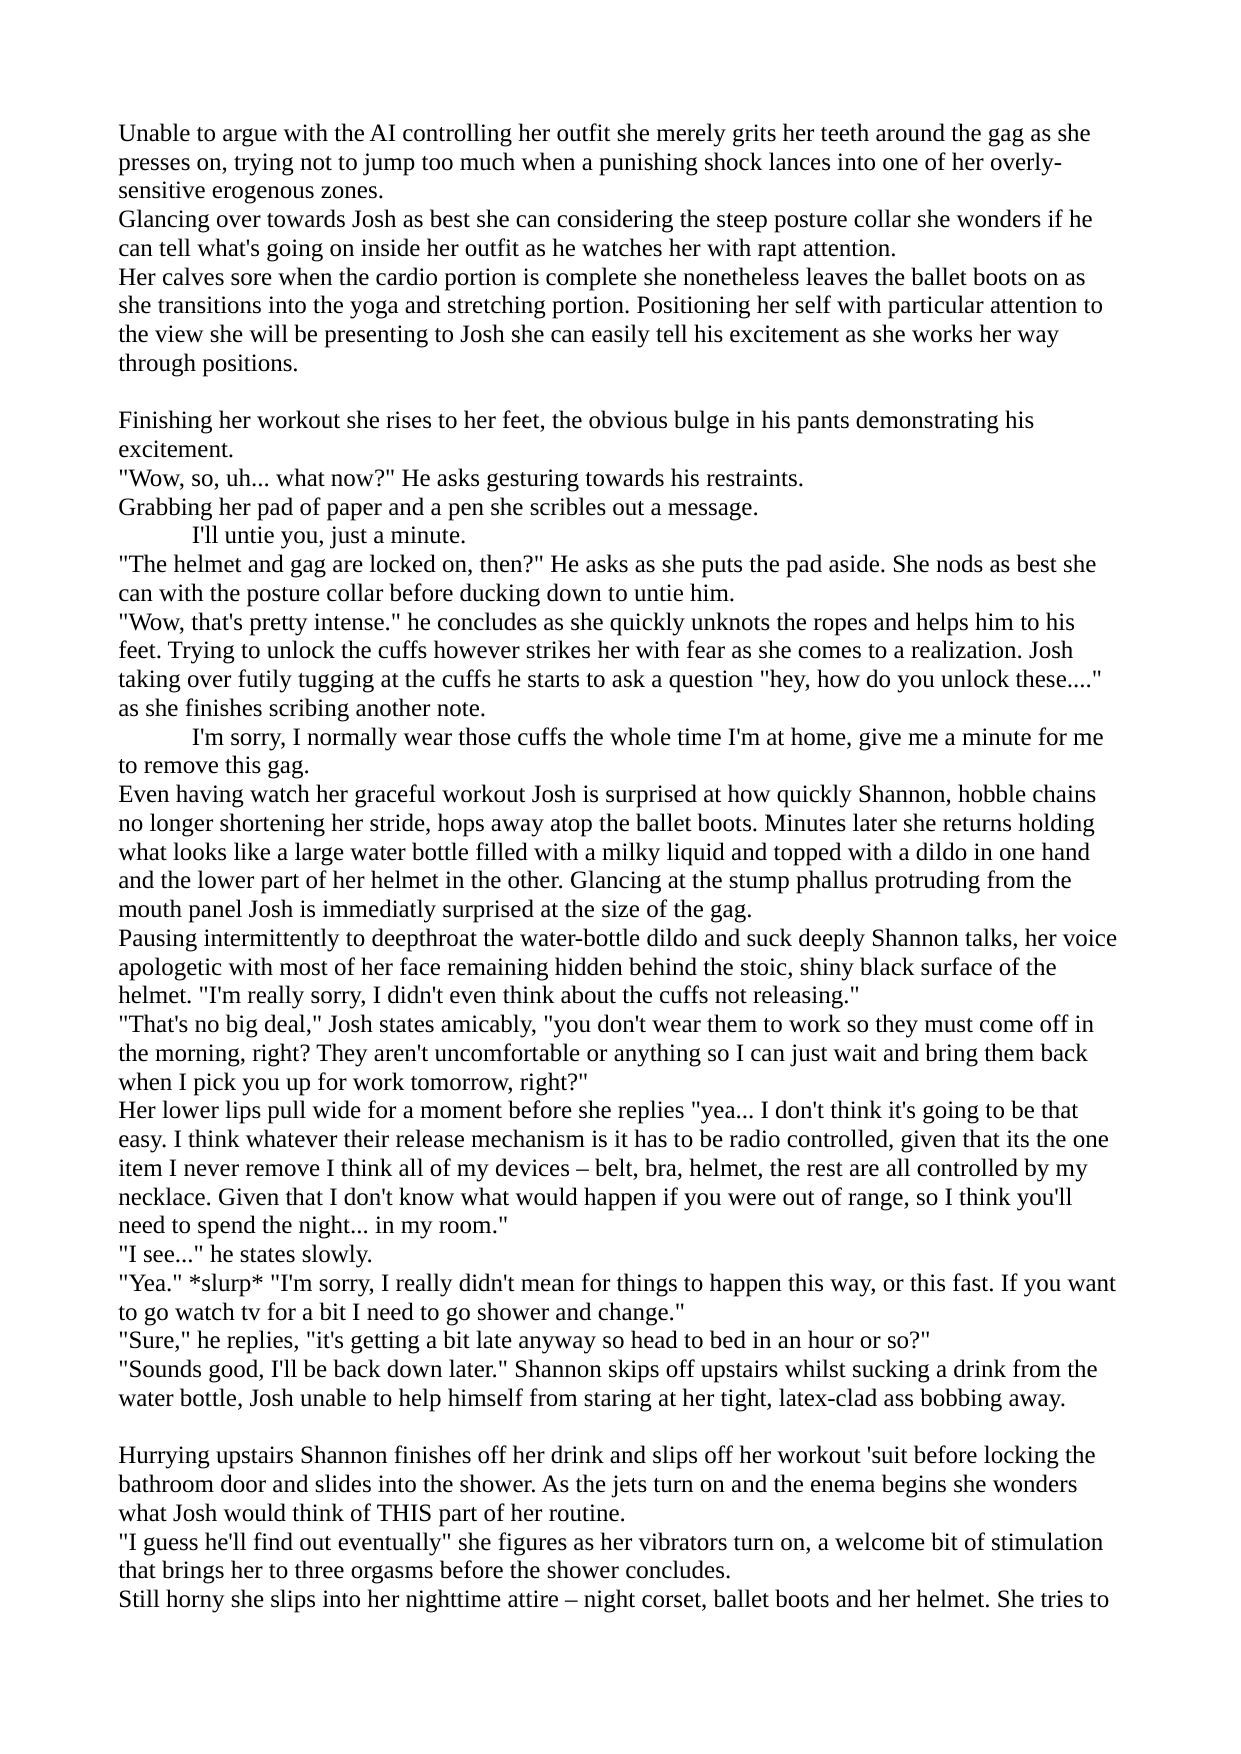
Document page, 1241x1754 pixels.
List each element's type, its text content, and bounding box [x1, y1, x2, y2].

text Hurrying upstairs Shannon finishes off her drink and slips off her workout 'suit before locking the bathroom door and slides into the shower. As the jets turn on and the enema begins she wonders what Josh would think of THIS part of her routine. [118, 1441, 1122, 1527]
text Even having watch her graceful workout Josh is surprised at how quickly Shannon, hobble chains no longer shortening her stride, hops away atop the ballet boots. Minutes later she returns holding what looks like a large water bottle filled with a milky liquid and topped with a dildo in one hand and the lower part of her helmet in the other. Glancing at the stump phallus protruding from the mouth panel Josh is immediatly surprised at the size of the gag. [118, 779, 1122, 923]
text Pausing intermittently to deepthroat the water-bottle dildo and suck deeply Shannon talks, her voice apologetic with most of her face remaining hidden behind the stoic, shiny black surface of the helmet. "I'm really sorry, I didn't even think about the cuffs not releasing." [118, 923, 1122, 1009]
text Her calves sore when the cardio portion is complete she nonetheless leaves the ballet boots on as she transitions into the yoga and stretching portion. Positioning her self with particular attention to the view she will be presenting to Josh she can easily tell his excitement as she works her way through positions. [118, 262, 1122, 377]
text "That's no big deal," Josh states amicably, "you don't wear them to work so they must come off in the morning, right? They aren't uncomfortable or anything so I can just wait and bring them back when I pick you up for work tomorrow, right?" [118, 1009, 1122, 1096]
text Still horny she slips into her nighttime attire – night corset, ballet boots and her helmet. She tries to [118, 1584, 1122, 1613]
text "I guess he'll find out eventually" she figures as her vibrators turn on, a welcome bit of stimulation that brings her to three orgasms before the shower concludes. [118, 1527, 1122, 1584]
text Finishing her workout she rises to her feet, the obvious bulge in his pants demonstrating his excitement. [118, 406, 1122, 463]
text I'll untie you, just a minute. [118, 521, 1122, 549]
text Unable to argue with the AI controlling her outfit she merely grits her teeth around the gag as she presses on, trying not to jump too much when a punishing shock lances into one of her overly-sensitive erogenous zones. [118, 118, 1122, 204]
text "Sure," he replies, "it's getting a bit late anyway so head to bed in an hour or so?" "Sounds good, I'll be back down later." Shannon skips off upstairs whilst sucking a drink from the water bottle, Josh unable to help himself from staring at her tight, latex-clad ass bobbing away. [118, 1326, 1122, 1412]
text "I see..." he states slowly. [118, 1239, 1122, 1268]
text "Yea." *slurp* "I'm sorry, I really didn't mean for things to happen this way, or this fast. If you want to go watch tv for a bit I need to go shower and change." [118, 1268, 1122, 1326]
text Glancing over towards Josh as best she can considering the steep posture collar she wonders if he can tell what's going on inside her outfit as he watches her with rapt attention. [118, 204, 1122, 262]
text I'm sorry, I normally wear those cuffs the whole time I'm at home, give me a minute for me to remove this gag. [118, 722, 1122, 779]
text Her lower lips pull wide for a moment before she replies "yea... I don't think it's going to be that easy. I think whatever their release mechanism is it has to be radio controlled, given that its the one item I never remove I think all of my devices – belt, bra, helmet, the rest are all controlled by my necklace. Given that I don't know what would happen if you were out of range, so I think you'll need to spend the night... in my room." [118, 1096, 1122, 1239]
text Grabbing her pad of paper and a pen she scribles out a message. [118, 492, 1122, 521]
text "The helmet and gag are locked on, then?" He asks as she puts the pad aside. She nods as best she can with the posture collar before ducking down to untie him. [118, 549, 1122, 607]
text "Wow, that's pretty intense." he concludes as she quickly unknots the ropes and helps him to his feet. Trying to unlock the cuffs however strikes her with fear as she comes to a realization. Josh taking over futily tugging at the cuffs he starts to ask a question "hey, how do you unlock these...." as she finishes scribing another note. [118, 607, 1122, 722]
text "Wow, so, uh... what now?" He asks gesturing towards his restraints. [118, 463, 1122, 492]
